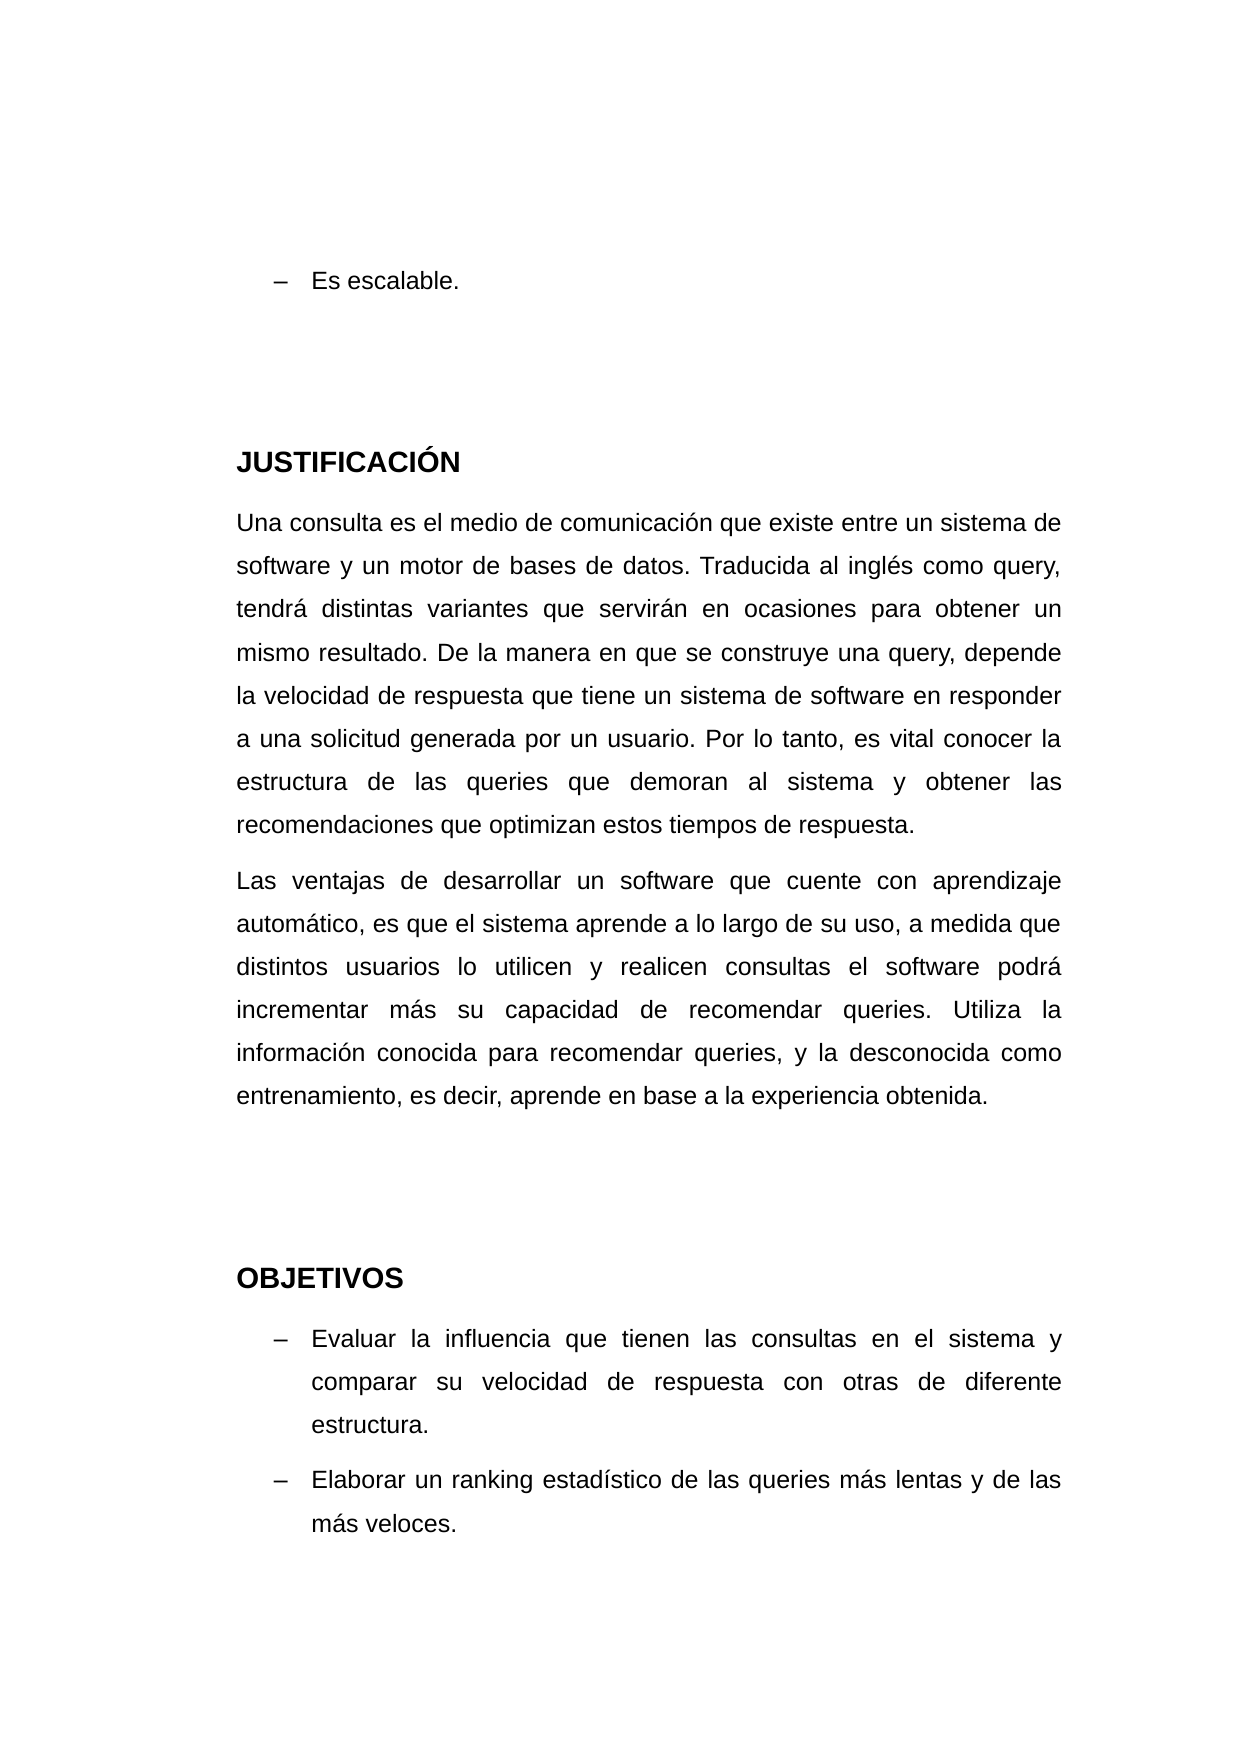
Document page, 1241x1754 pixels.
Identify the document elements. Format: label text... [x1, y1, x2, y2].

list Es escalable. [274, 266, 1063, 294]
text Las ventajas de desarrollar un software que cuente con aprendizaje automático, es que el sistema aprende a lo largo de su uso, a medida que distintos usuarios lo utilicen y realicen consultas el software podrá incrementar más su capacidad de recomendar queries. Utiliza la información conocida para recomendar queries, y la desconocida como entrenamiento, es decir, aprende en base a la experiencia obtenida. [236, 866, 1063, 1110]
text Una consulta es el medio de comunicación que existe entre un sistema de software y un motor de bases de datos. Traducida al inglés como query, tendrá distintas variantes que servirán en ocasiones para obtener un mismo resultado. De la manera en que se construye una query, depende la velocidad de respuesta que tiene un sistema de software en responder a una solicitud generada por un usuario. Por lo tanto, es vital conocer la estructura de las queries que demoran al sistema y obtener las recomendaciones que optimizan estos tiempos de respuesta. [236, 508, 1063, 839]
list Elaborar un ranking estadístico de las queries más lentas y de las más veloces. [274, 1466, 1063, 1537]
list Evaluar la influencia que tienen las consultas en el sistema y comparar su velocidad de respuesta con otras de diferente estructura. [274, 1323, 1063, 1439]
subtitle OBJETIVOS [236, 1261, 1063, 1294]
subtitle JUSTIFICACIÓN [236, 445, 1063, 479]
